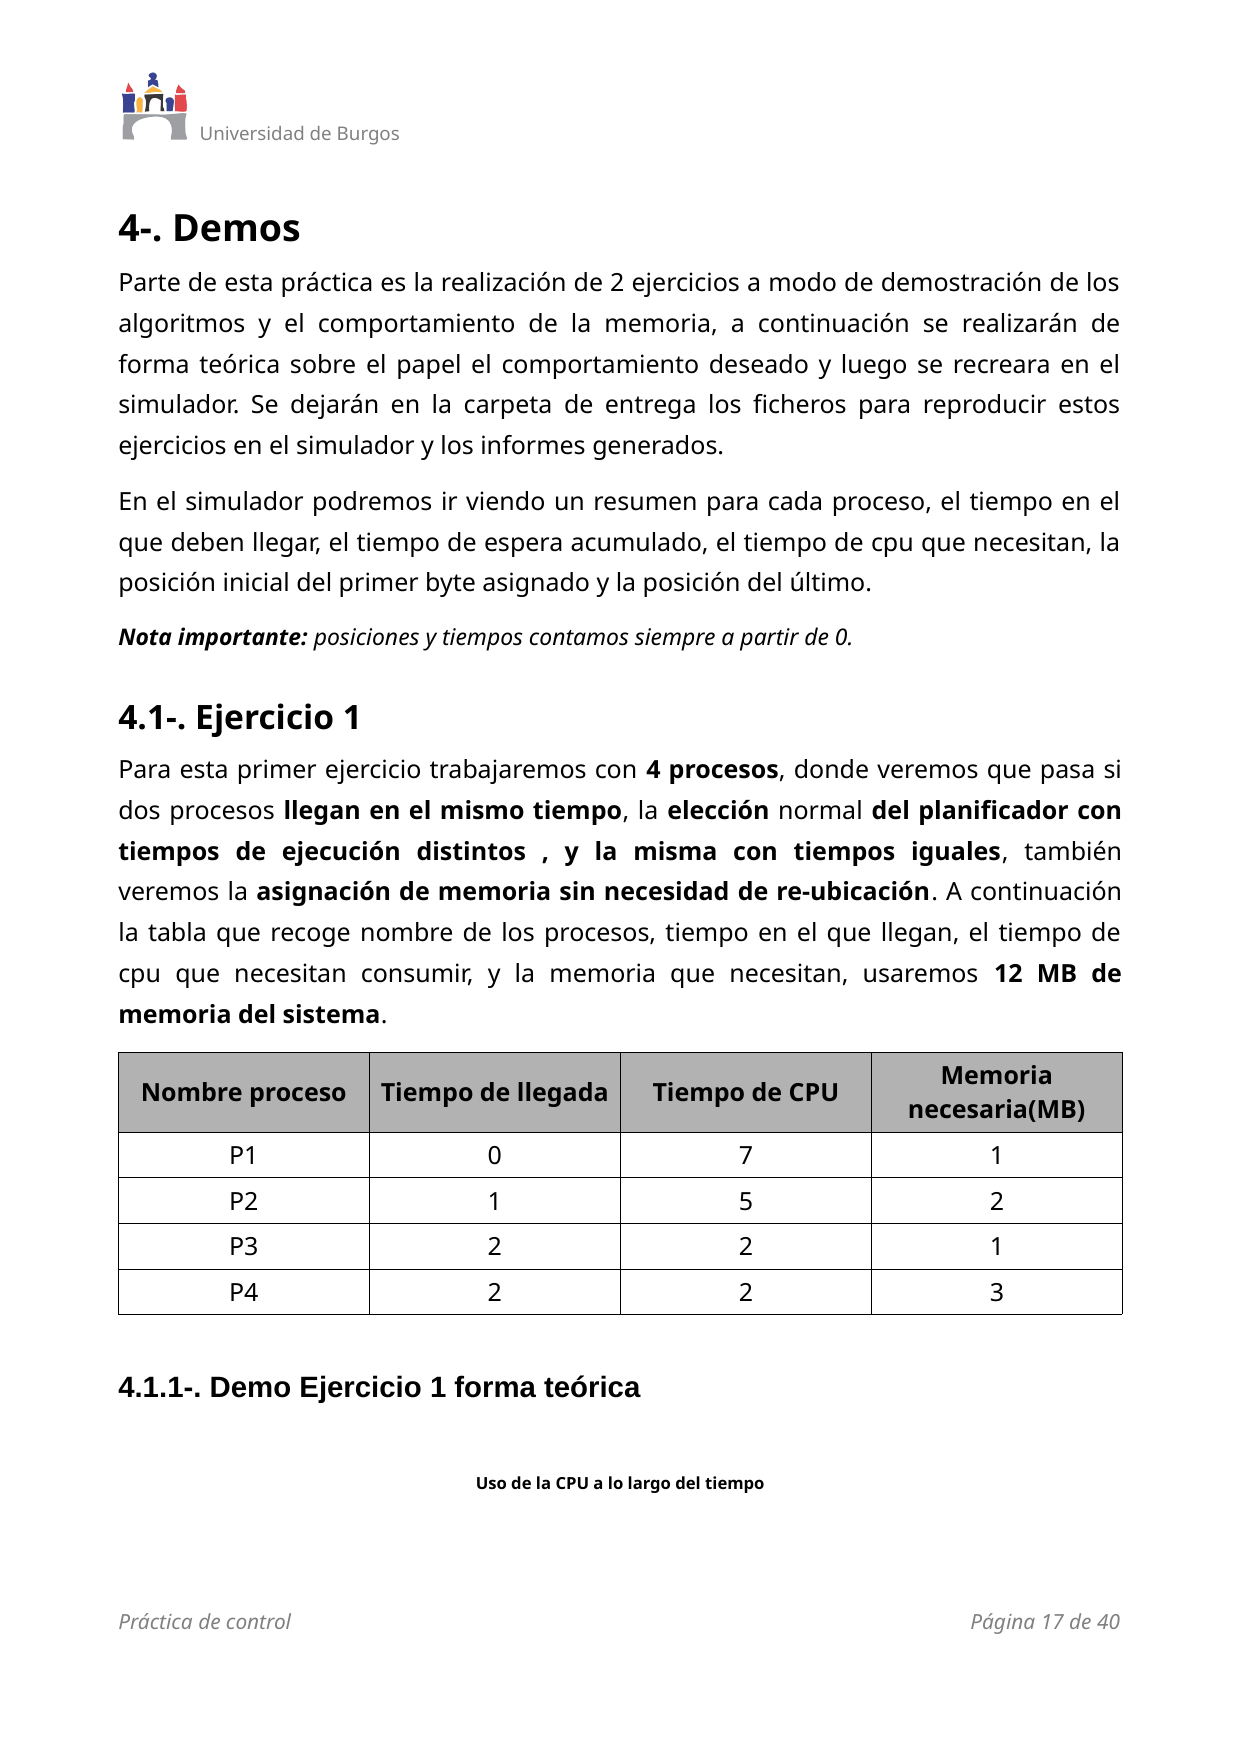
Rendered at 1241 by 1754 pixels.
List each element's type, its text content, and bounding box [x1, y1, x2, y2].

picture [117, 72, 189, 142]
table_header Tiempo de llegada [370, 1053, 620, 1132]
subtitle 4-. Demos [118, 201, 1122, 252]
text Uso de la CPU a lo largo del tiempo [118, 1471, 1122, 1494]
table_cell P1 [119, 1133, 369, 1177]
table_cell P3 [119, 1224, 369, 1268]
subtitle 4.1.1-. Demo Ejercicio 1 forma teórica [118, 1370, 1122, 1403]
table_cell 2 [872, 1178, 1122, 1223]
subtitle 4.1-. Ejercicio 1 [118, 693, 1122, 739]
table_cell 0 [370, 1133, 620, 1177]
table_cell P4 [119, 1270, 369, 1314]
table_cell 1 [370, 1178, 620, 1223]
table_header Nombre proceso [119, 1053, 369, 1132]
text En el simulador podremos ir viendo un resumen para cada proceso, el tiempo en el que deben llegar, el tiempo de espera acumulado, el tiempo de cpu que necesitan, la posición inicial del primer byte asignado y la posición del último. [118, 483, 1122, 599]
table_cell 3 [872, 1270, 1122, 1314]
table_cell 2 [621, 1270, 871, 1314]
text Parte de esta práctica es la realización de 2 ejercicios a modo de demostración de los algoritmos y el comportamiento de la memoria, a continuación se realizarán de forma teórica sobre el papel el comportamiento deseado y luego se recreara en el simulador. Se dejarán en la carpeta de entrega los ficheros para reproducir estos ejercicios en el simulador y los informes generados. [118, 264, 1122, 462]
table_cell 2 [370, 1224, 620, 1268]
table_cell 2 [370, 1270, 620, 1314]
table_cell 7 [621, 1133, 871, 1177]
table_header Tiempo de CPU [621, 1053, 871, 1132]
table_cell P2 [119, 1178, 369, 1223]
text Para esta primer ejercicio trabajaremos con 4 procesos, donde veremos que pasa si dos procesos llegan en el mismo tiempo, la elección normal del planificador con tiempos de ejecución distintos , y la misma con tiempos iguales, también veremos la asignación de memoria sin necesidad de re-ubicación. A continuación la tabla que recoge nombre de los procesos, tiempo en el que llegan, el tiempo de cpu que necesitan consumir, y la memoria que necesitan, usaremos 12 MB de memoria del sistema. [118, 752, 1122, 1031]
table_cell 5 [621, 1178, 871, 1223]
table_cell 2 [621, 1224, 871, 1268]
table_cell 1 [872, 1133, 1122, 1177]
table_cell 1 [872, 1224, 1122, 1268]
text Nota importante: posiciones y tiempos contamos siempre a partir de 0. [118, 620, 1122, 652]
table_header Memoria necesaria(MB) [872, 1053, 1122, 1132]
